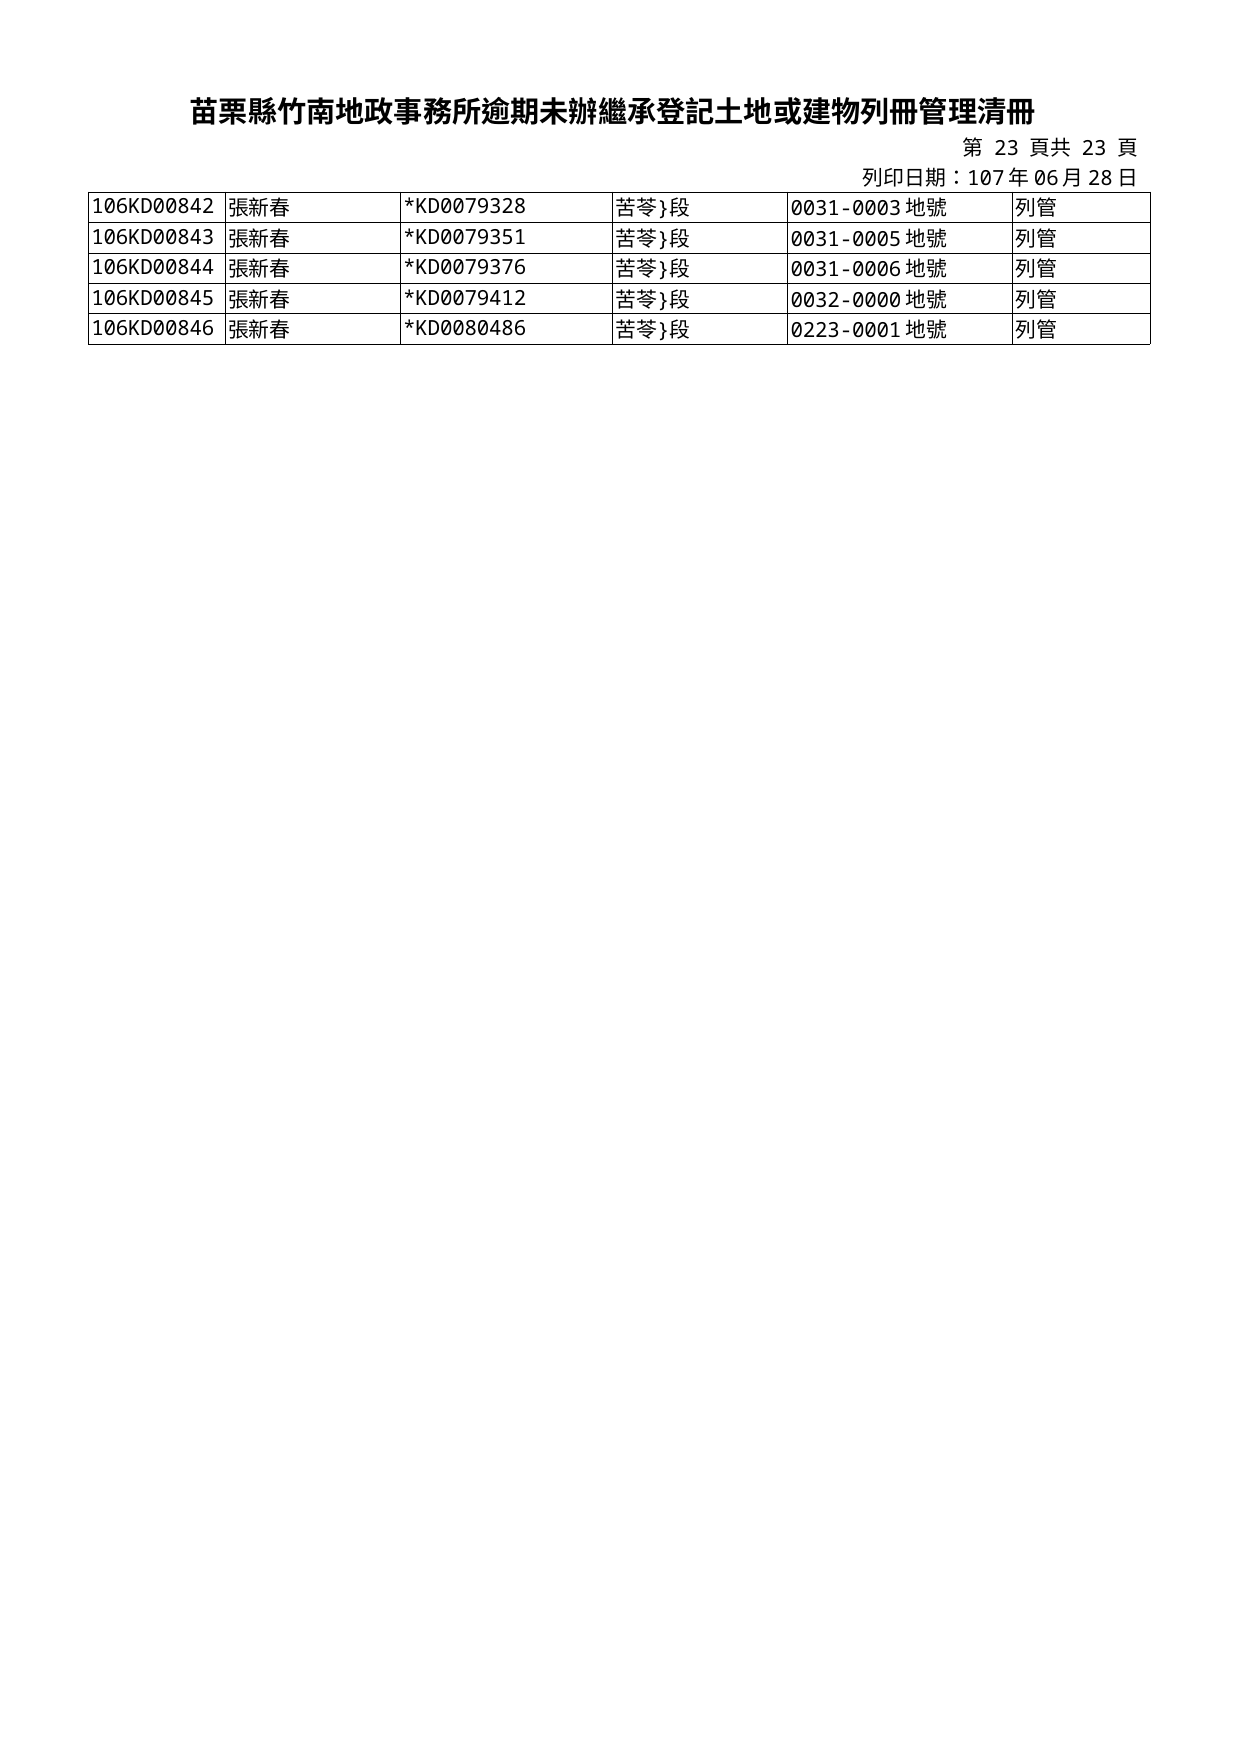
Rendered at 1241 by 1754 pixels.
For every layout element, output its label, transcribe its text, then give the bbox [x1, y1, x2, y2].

table_cell 0223-0001地號 [788, 314, 1012, 344]
table_cell 106KD00842 [89, 193, 225, 222]
table_cell 0031-0003地號 [788, 193, 1012, 222]
table_cell 苦苓}段 [613, 254, 787, 283]
table_cell 張新春 [226, 223, 400, 252]
table_cell 張新春 [226, 254, 400, 283]
table_cell 106KD00843 [89, 223, 225, 252]
table_cell 列管 [1013, 314, 1150, 344]
table_cell 106KD00845 [89, 284, 225, 313]
table_cell 列管 [1013, 284, 1150, 313]
table_cell 張新春 [226, 284, 400, 313]
table_cell 列管 [1013, 254, 1150, 283]
table_cell 苦苓}段 [613, 314, 787, 344]
table_cell *KD0079328 [401, 193, 612, 222]
table_cell 0032-0000地號 [788, 284, 1012, 313]
table_cell 苦苓}段 [613, 284, 787, 313]
table_cell 106KD00846 [89, 314, 225, 344]
table_cell *KD0079412 [401, 284, 612, 313]
table_cell *KD0079351 [401, 223, 612, 252]
table_cell 列管 [1013, 193, 1150, 222]
table_cell 張新春 [226, 193, 400, 222]
table_cell 張新春 [226, 314, 400, 344]
table_cell 列管 [1013, 223, 1150, 252]
table_cell 苦苓}段 [613, 223, 787, 252]
table_cell 0031-0005地號 [788, 223, 1012, 252]
table_cell 苦苓}段 [613, 193, 787, 222]
table_cell *KD0079376 [401, 254, 612, 283]
table_cell 106KD00844 [89, 254, 225, 283]
table_cell *KD0080486 [401, 314, 612, 344]
table_cell 0031-0006地號 [788, 254, 1012, 283]
